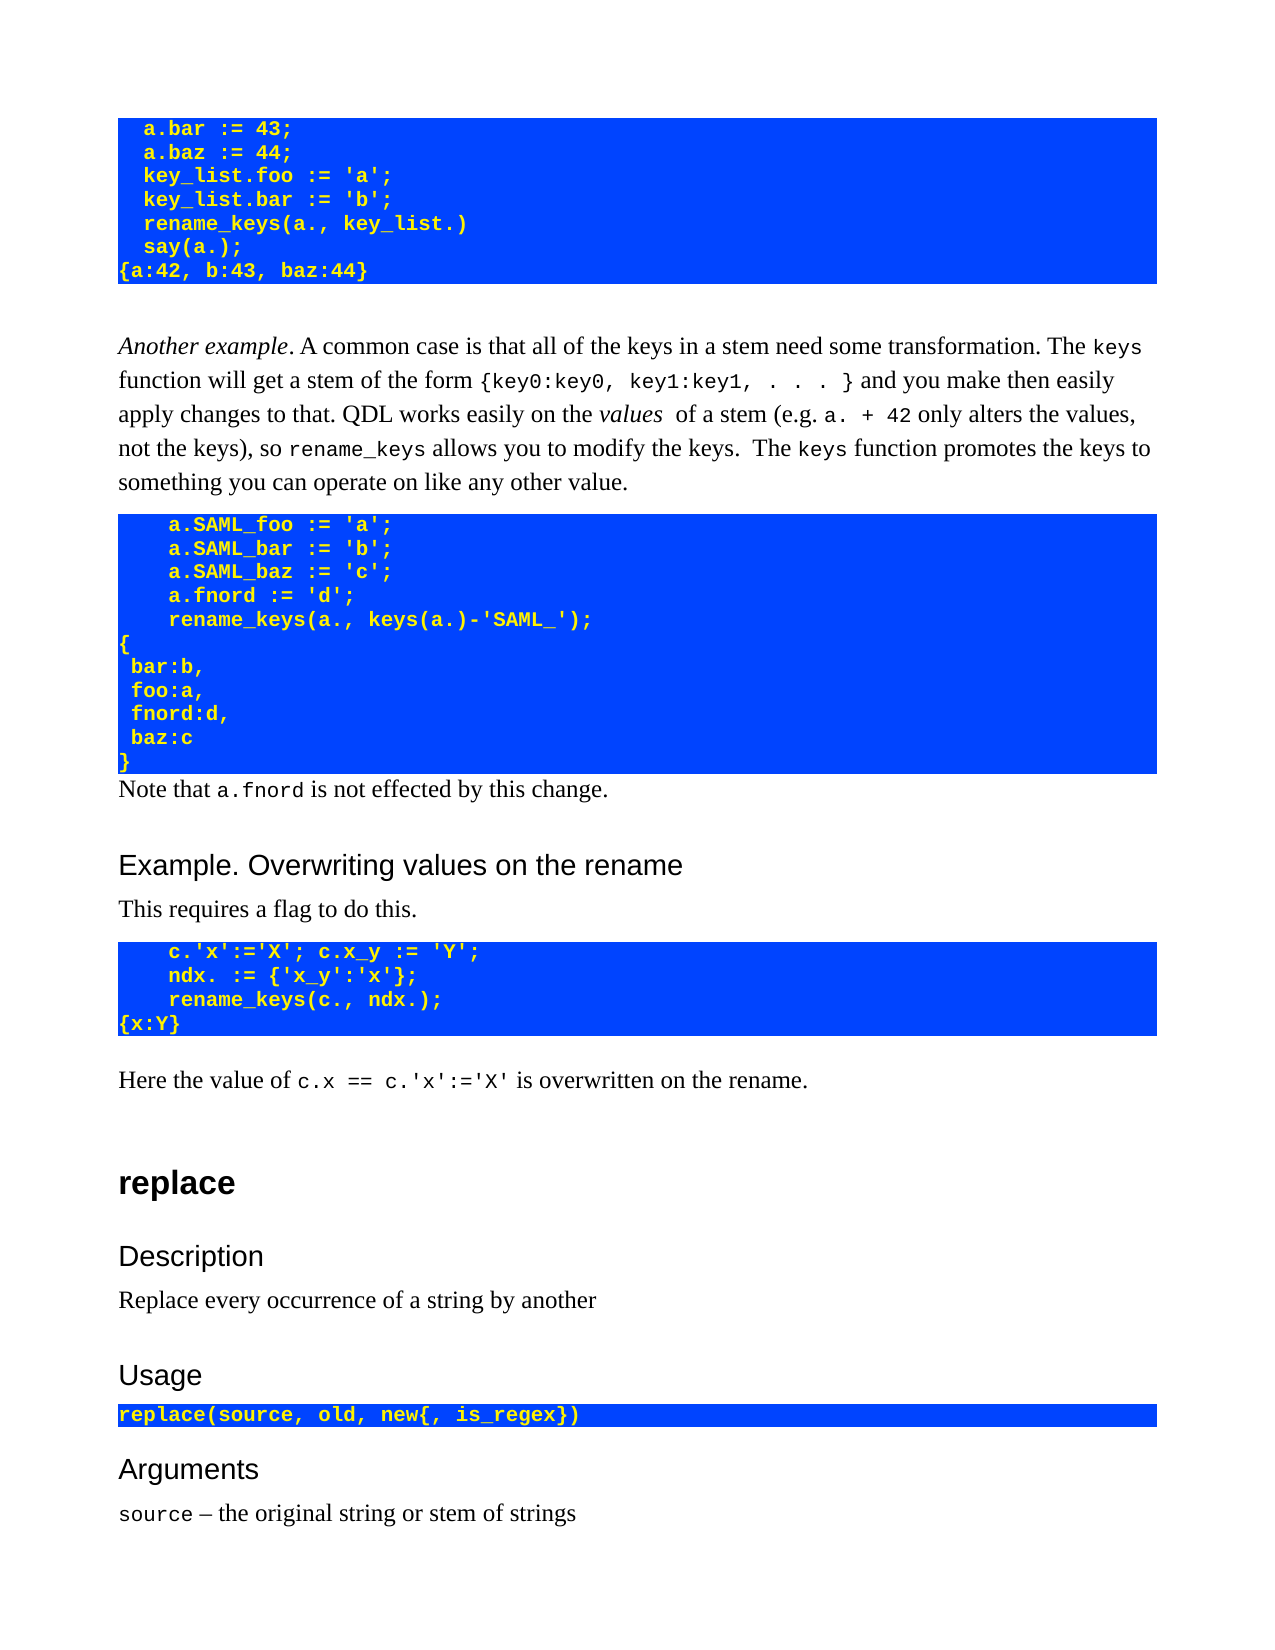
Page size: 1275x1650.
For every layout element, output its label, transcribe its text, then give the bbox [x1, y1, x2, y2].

text a.baz := 44; [118, 142, 1157, 165]
text fnord:d, [118, 703, 1157, 727]
text bar:b, [118, 656, 1157, 680]
text a.fnord := 'd'; [118, 585, 1157, 609]
text source – the original string or stem of strings [118, 1498, 1157, 1528]
text Here the value of c.x == c.'x':='X' is overwritten on the rename. [118, 1065, 1157, 1094]
subtitle Description [118, 1239, 1157, 1273]
text key_list.bar := 'b'; [118, 189, 1157, 213]
text This requires a flag to do this. [118, 894, 1157, 923]
text Replace every occurrence of a string by another [118, 1285, 1157, 1314]
text } [118, 751, 1157, 774]
text a.SAML_baz := 'c'; [118, 562, 1157, 585]
text a.SAML_foo := 'a'; [118, 514, 1157, 538]
subtitle Arguments [118, 1452, 1157, 1486]
text key_list.foo := 'a'; [118, 165, 1157, 189]
text c.'x':='X'; c.x_y := 'Y'; ndx. := {'x_y':'x'}; [118, 942, 1157, 989]
text {a:42, b:43, baz:44} [118, 260, 1157, 284]
subtitle replace [118, 1163, 1157, 1202]
text a.bar := 43; [118, 118, 1157, 142]
subtitle Example. Overwriting values on the rename [118, 848, 1157, 881]
text a.SAML_bar := 'b'; [118, 538, 1157, 562]
text say(a.); [118, 236, 1157, 260]
text replace(source, old, new{, is_regex}) [118, 1404, 1157, 1427]
subtitle Usage [118, 1358, 1157, 1391]
text foo:a, [118, 680, 1157, 703]
text baz:c [118, 727, 1157, 751]
text rename_keys(a., key_list.) [118, 213, 1157, 236]
text rename_keys(a., keys(a.)-'SAML_'); [118, 609, 1157, 632]
text Another example. A common case is that all of the keys in a stem need some transformation. The keys function will get a stem of the form {key0:key0, key1:key1, . . . } and you make then easily apply changes to that. QDL works easily on the values of a stem (e.g. a. + 42 only alters the values, not the keys), so rename_keys allows you to modify the keys. The keys function promotes the keys to something you can operate on like any other value. [118, 331, 1157, 495]
text Note that a.fnord is not effected by this change. [118, 774, 1157, 804]
text rename_keys(c., ndx.); [118, 989, 1157, 1012]
text {x:Y} [118, 1012, 1157, 1036]
text { [118, 632, 1157, 656]
